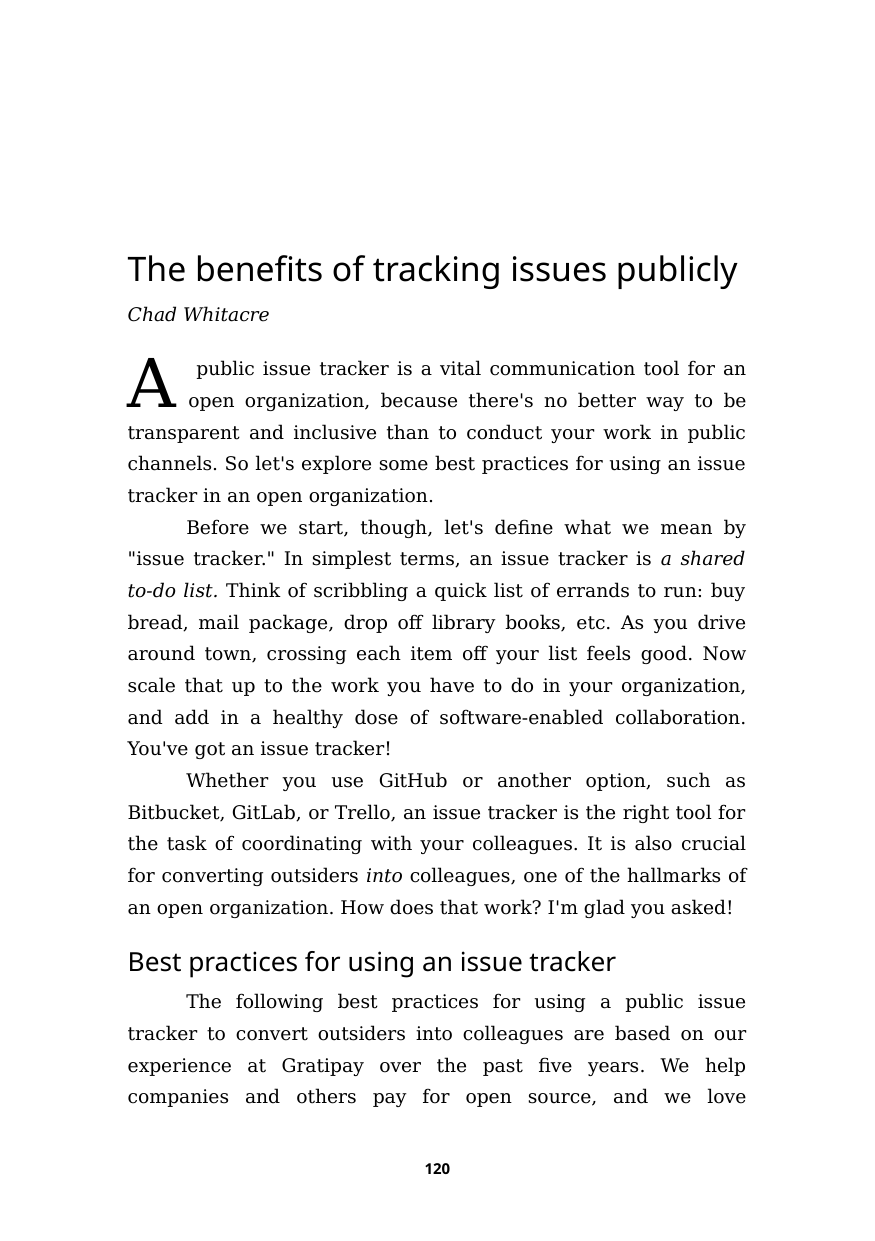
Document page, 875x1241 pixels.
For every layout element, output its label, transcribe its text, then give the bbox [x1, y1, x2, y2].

subtitle The benefits of tracking issues publicly [127, 246, 747, 292]
text A public issue tracker is a vital communication tool for an open organization, because there's no better way to be transparent and inclusive than to conduct your work in public channels. So let's explore some best practices for using an issue tracker in an open organization. [127, 358, 747, 507]
text Chad Whitacre [127, 304, 747, 326]
text Before we start, though, let's define what we mean by "issue tracker." In simplest terms, an issue tracker is a shared to-do list. Think of scribbling a quick list of errands to run: buy bread, mail package, drop off library books, etc. As you drive around town, crossing each item off your list feels good. Now scale that up to the work you have to do in your organization, and add in a healthy dose of software-enabled collaboration. You've got an issue tracker! [127, 517, 747, 760]
text The following best practices for using a public issue tracker to convert outsiders into colleagues are based on our experience at Gratipay over the past five years. We help companies and others pay for open source, and we love [127, 991, 747, 1108]
subtitle Best practices for using an issue tracker [127, 943, 747, 979]
text Whether you use GitHub or another option, such as Bitbucket, GitLab, or Trello, an issue tracker is the right tool for the task of coordinating with your colleagues. It is also crucial for converting outsiders into colleagues, one of the hallmarks of an open organization. How does that work? I'm glad you asked! [127, 770, 747, 919]
